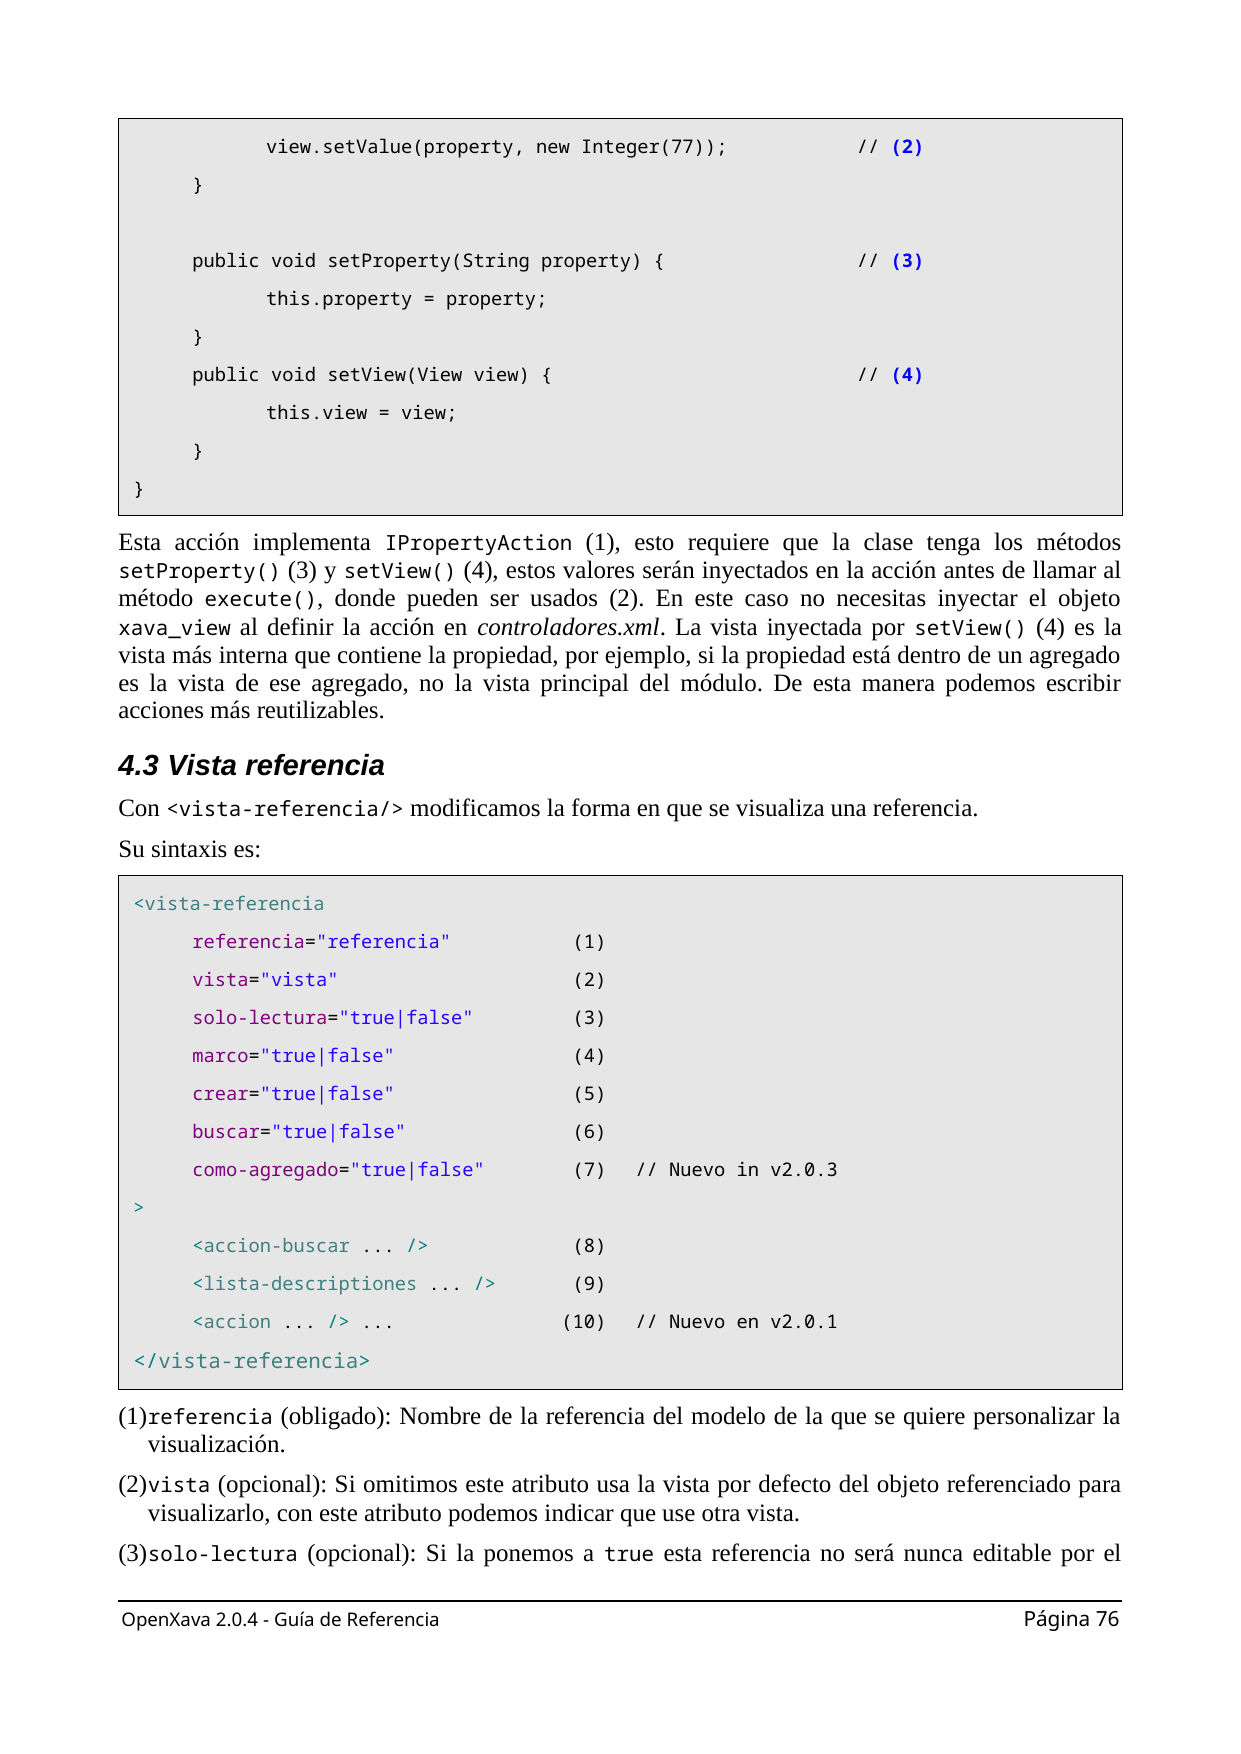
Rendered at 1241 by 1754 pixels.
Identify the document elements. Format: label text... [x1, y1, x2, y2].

text this.view = view; [119, 384, 1122, 422]
list referencia (obligado): Nombre de la referencia del modelo de la que se quiere personalizar la visualización. [118, 1402, 1122, 1458]
text > [119, 1179, 1122, 1217]
list vista (opcional): Si omitimos este atributo usa la vista por defecto del objeto referenciado para visualizarlo, con este atributo podemos indicar que use otra vista. [118, 1471, 1122, 1526]
text } [119, 308, 1122, 346]
text public void setView(View view) { // (4) [119, 346, 1122, 384]
subtitle Vista referencia [118, 749, 1122, 782]
text } [119, 460, 1122, 515]
text </vista-referencia> [119, 1332, 1122, 1389]
text marco="true|false" (4) [119, 1027, 1122, 1065]
text buscar="true|false" (6) [119, 1103, 1122, 1141]
text Con <vista-referencia/> modificamos la forma en que se visualiza una referencia. [118, 794, 1122, 823]
text como-agregado="true|false" (7) // Nuevo in v2.0.3 [119, 1141, 1122, 1179]
text Esta acción implementa IPropertyAction (1), esto requiere que la clase tenga los métodos setProperty() (3) y setView() (4), estos valores serán inyectados en la acción antes de llamar al método execute(), donde pueden ser usados (2). En este caso no necesitas inyectar el objeto xava_view al definir la acción en controladores.xml. La vista inyectada por setView() (4) es la vista más interna que contiene la propiedad, por ejemplo, si la propiedad está dentro de un agregado es la vista de ese agregado, no la vista principal del módulo. De esta manera podemos escribir acciones más reutilizables. [118, 528, 1122, 724]
text <vista-referencia [119, 876, 1122, 913]
text } [119, 156, 1122, 194]
text crear="true|false" (5) [119, 1065, 1122, 1103]
text } [119, 422, 1122, 460]
text <accion ... /> ... (10) // Nuevo en v2.0.1 [119, 1293, 1122, 1332]
text view.setValue(property, new Integer(77)); // (2) [119, 119, 1122, 156]
text <accion-buscar ... /> (8) [119, 1217, 1122, 1256]
text <lista-descriptiones ... /> (9) [119, 1256, 1122, 1293]
text this.property = property; [119, 270, 1122, 308]
text Su sintaxis es: [118, 835, 1122, 863]
text vista="vista" (2) [119, 951, 1122, 989]
text public void setProperty(String property) { // (3) [119, 232, 1122, 270]
text solo-lectura="true|false" (3) [119, 989, 1122, 1027]
text referencia="referencia" (1) [119, 913, 1122, 951]
list solo-lectura (opcional): Si la ponemos a true esta referencia no será nunca editable por el [118, 1539, 1122, 1567]
